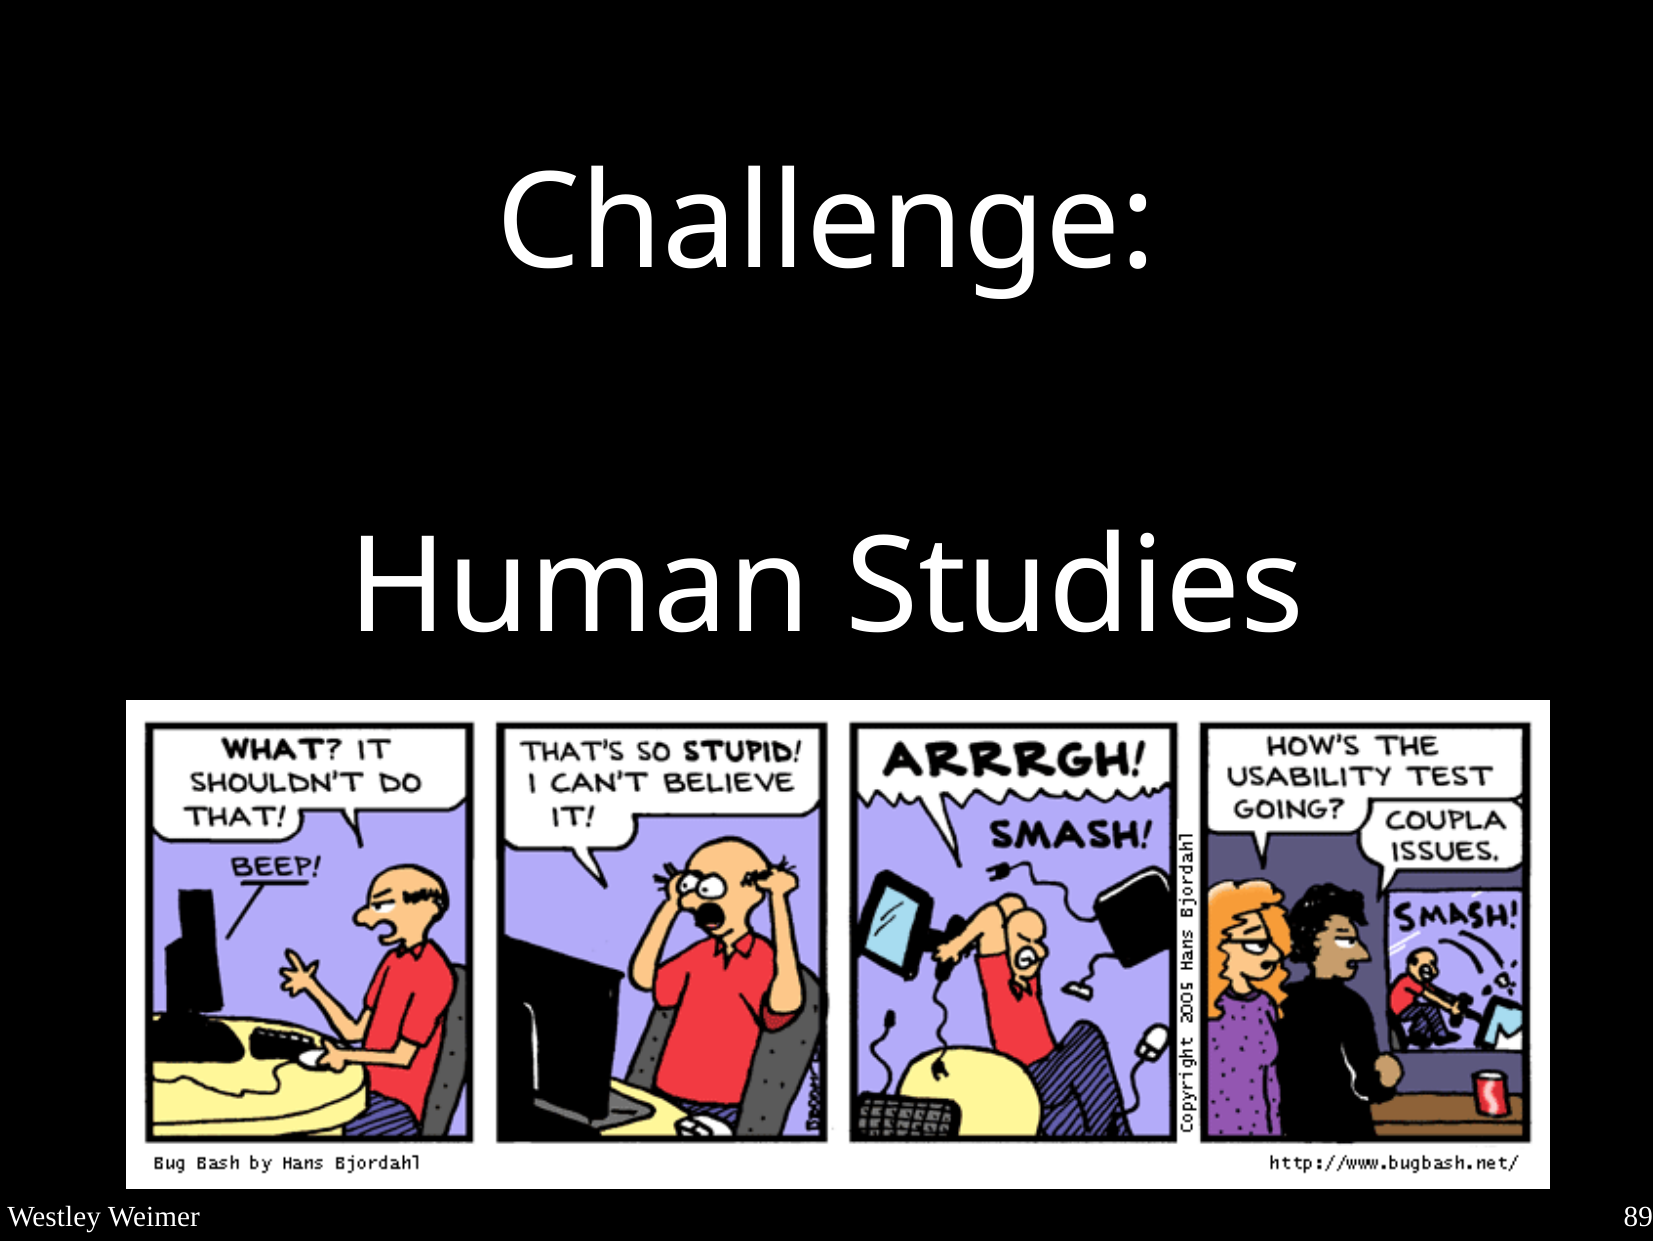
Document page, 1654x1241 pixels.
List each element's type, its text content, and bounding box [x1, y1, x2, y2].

subtitle Challenge: Human Studies [82, 49, 1571, 1109]
picture [126, 700, 1550, 1189]
